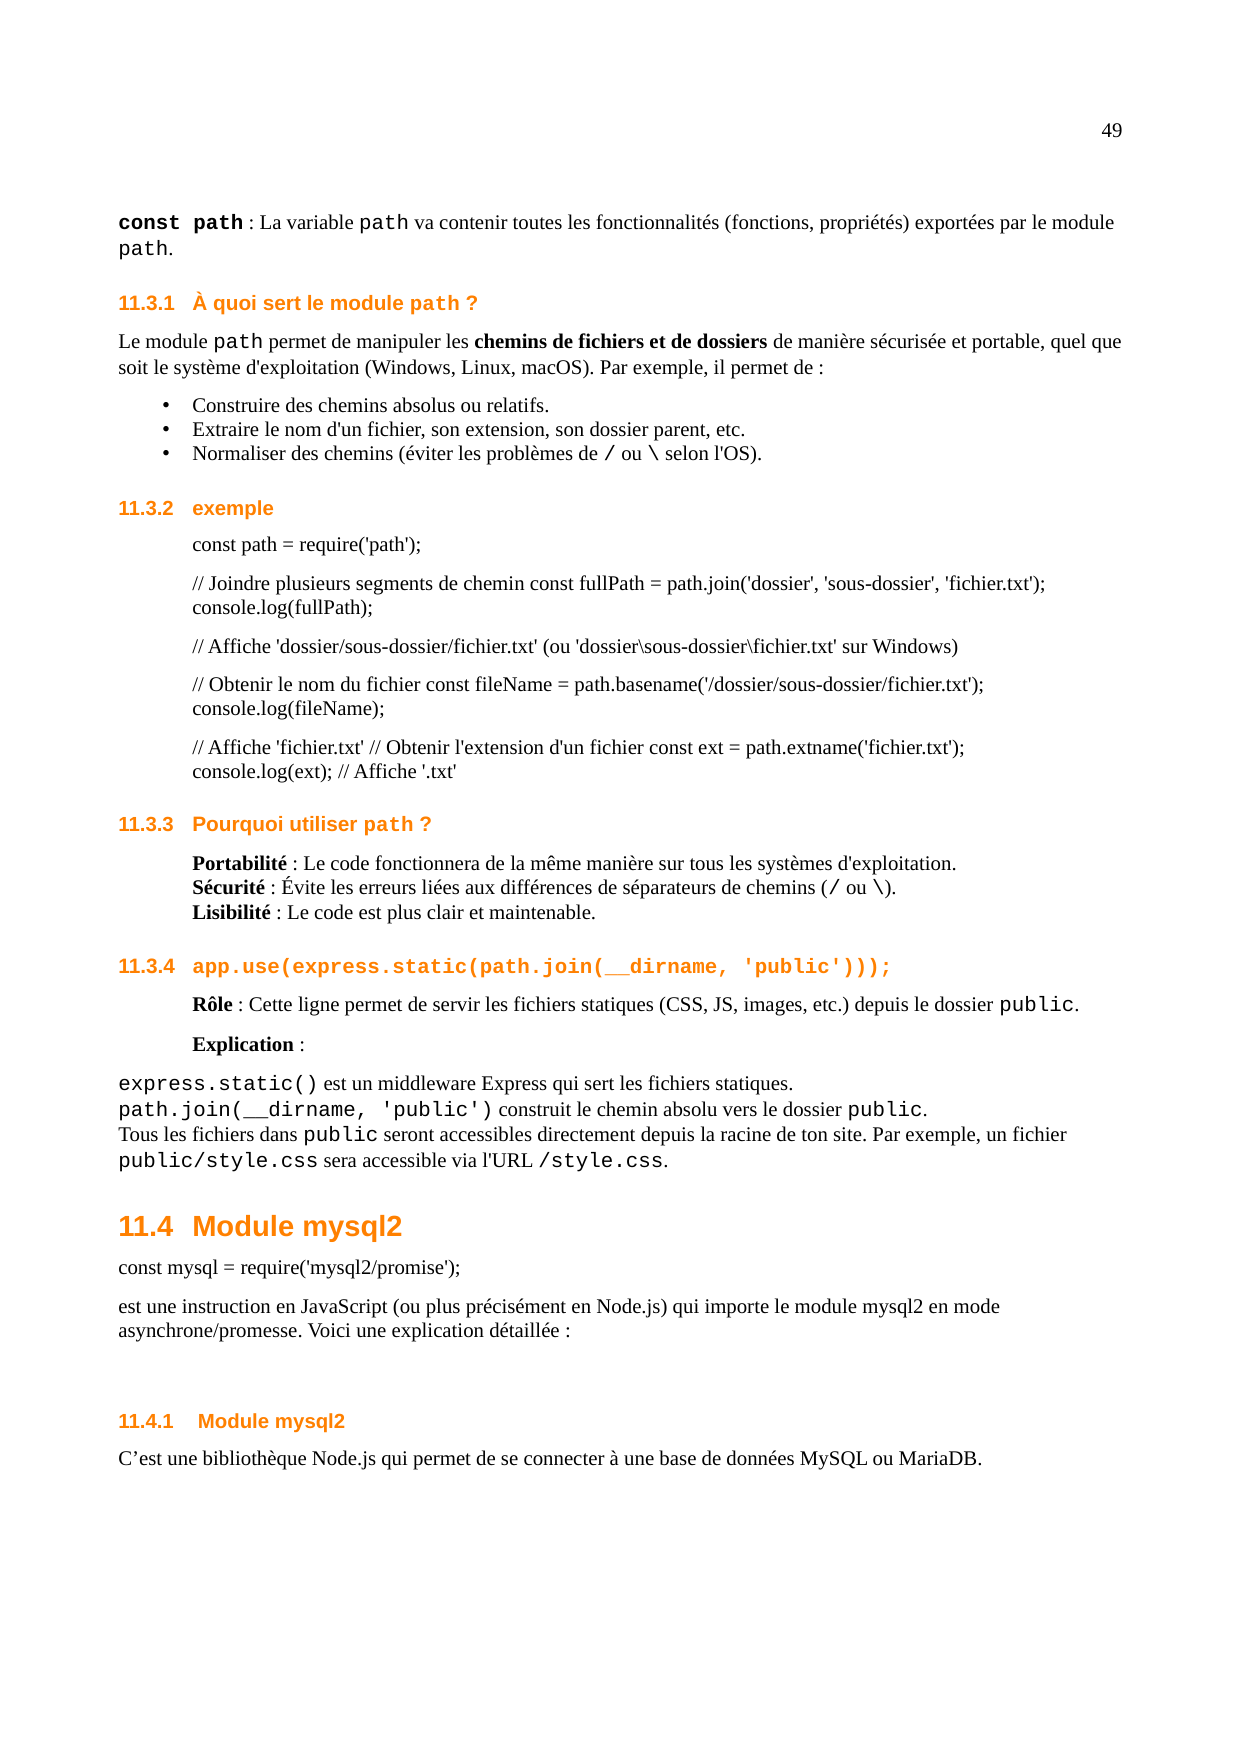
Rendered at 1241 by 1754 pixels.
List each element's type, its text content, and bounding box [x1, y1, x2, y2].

text const path : La variable path va contenir toutes les fonctionnalités (fonctions, propriétés) exportées par le module path. [118, 210, 1122, 261]
list Extraire le nom d'un fichier, son extension, son dossier parent, etc. [162, 417, 1122, 441]
text Le module path permet de manipuler les chemins de fichiers et de dossiers de manière sécurisée et portable, quel que soit le système d'exploitation (Windows, Linux, macOS). Par exemple, il permet de : [118, 329, 1122, 379]
list Rôle : Cette ligne permet de servir les fichiers statiques (CSS, JS, images, etc.) depuis le dossier public. [162, 992, 1122, 1018]
text C’est une bibliothèque Node.js qui permet de se connecter à une base de données MySQL ou MariaDB. [118, 1446, 1122, 1470]
text express.static() est un middleware Express qui sert les fichiers statiques. [118, 1071, 1122, 1097]
subtitle app.use(express.static(path.join(__dirname, 'public'))); [118, 953, 1122, 979]
text const mysql = require('mysql2/promise'); [118, 1255, 1122, 1279]
list Construire des chemins absolus ou relatifs. [162, 393, 1122, 417]
text est une instruction en JavaScript (ou plus précisément en Node.js) qui importe le module mysql2 en mode asynchrone/promesse. Voici une explication détaillée : [118, 1294, 1122, 1342]
list // Joindre plusieurs segments de chemin const fullPath = path.join('dossier', 'sous-dossier', 'fichier.txt'); console.log(fullPath); [162, 571, 1122, 619]
list Lisibilité : Le code est plus clair et maintenable. [162, 900, 1122, 924]
list // Obtenir le nom du fichier const fileName = path.basename('/dossier/sous-dossier/fichier.txt'); console.log(fileName); [162, 672, 1122, 720]
text Tous les fichiers dans public seront accessibles directement depuis la racine de ton site. Par exemple, un fichier public/style.css sera accessible via l'URL /style.css. [118, 1122, 1122, 1174]
list // Affiche 'fichier.txt' // Obtenir l'extension d'un fichier const ext = path.extname('fichier.txt'); console.log(ext); // Affiche '.txt' [162, 735, 1122, 783]
subtitle Module mysql2 [118, 1410, 1122, 1433]
subtitle Pourquoi utiliser path ? [118, 812, 1122, 838]
subtitle exemple [118, 496, 1122, 520]
subtitle À quoi sert le module path ? [118, 291, 1122, 316]
list Sécurité : Évite les erreurs liées aux différences de séparateurs de chemins (/ ou \). [162, 874, 1122, 900]
text path.join(__dirname, 'public') construit le chemin absolu vers le dossier public. [118, 1097, 1122, 1122]
list Explication : [162, 1032, 1122, 1056]
list // Affiche 'dossier/sous-dossier/fichier.txt' (ou 'dossier\sous-dossier\fichier.txt' sur Windows) [162, 633, 1122, 658]
subtitle Module mysql2 [118, 1209, 1122, 1243]
list const path = require('path'); [162, 532, 1122, 556]
list Normaliser des chemins (éviter les problèmes de / ou \ selon l'OS). [162, 441, 1122, 467]
list Portabilité : Le code fonctionnera de la même manière sur tous les systèmes d'exploitation. [162, 851, 1122, 874]
